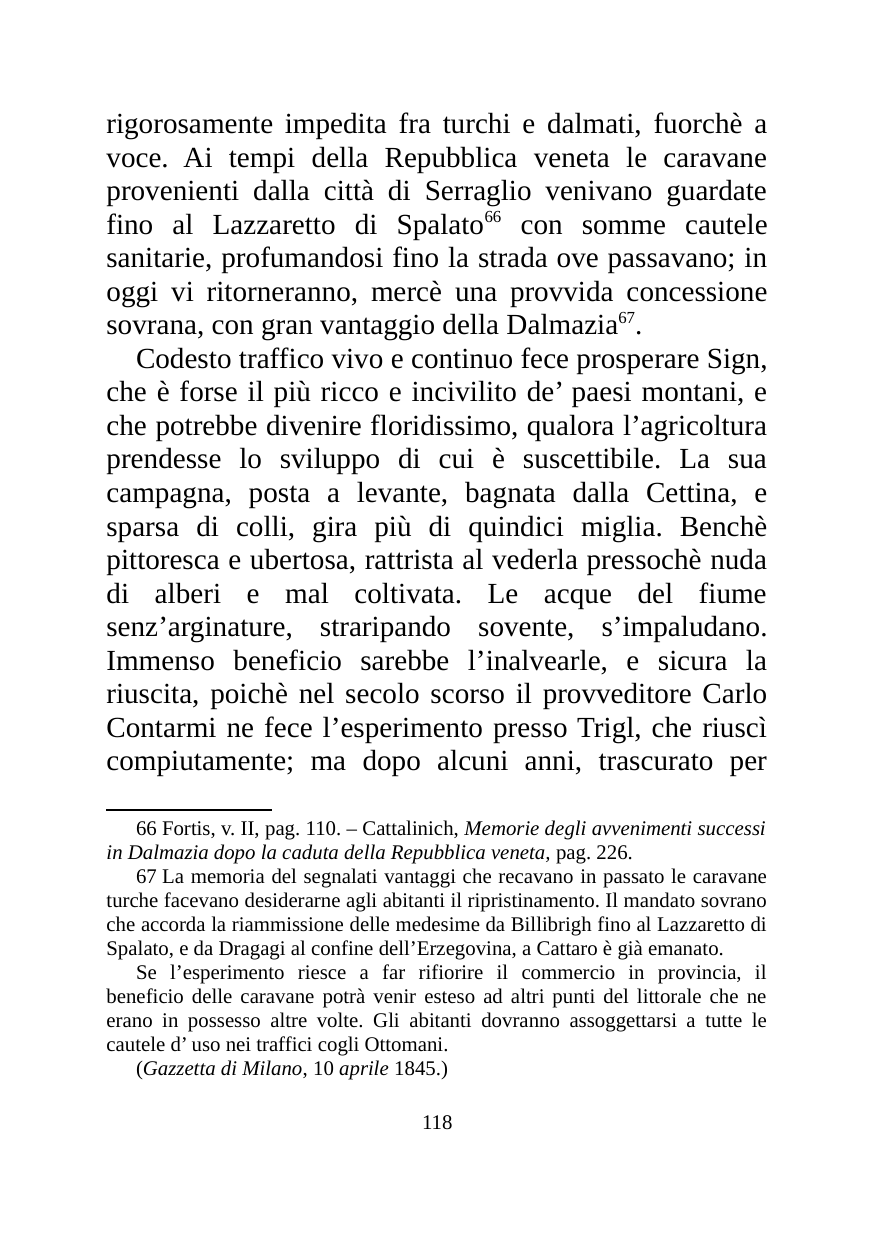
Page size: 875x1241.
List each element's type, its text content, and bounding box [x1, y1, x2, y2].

text La memoria del segnalati vantaggi che recavano in passato le caravane turche facevano desiderarne agli abitanti il ripristinamento. Il mandato sovrano che accorda la riammissione delle medesime da Billibrigh fino al Lazzaretto di Spalato, e da Dragagi al confine dell’Erzegovina, a Cattaro è già emanato. [106, 864, 768, 960]
text Se l’esperimento riesce a far rifiorire il commercio in provincia, il beneficio delle caravane potrà venir esteso ad altri punti del littorale che ne erano in possesso altre volte. Gli abitanti dovranno assoggettarsi a tutte le cautele d’ uso nei traffici cogli Ottomani. [106, 960, 768, 1056]
text Codesto traffico vivo e continuo fece prosperare Sign, che è forse il più ricco e incivilito de’ paesi montani, e che potrebbe divenire floridissimo, qualora l’agricoltura prendesse lo sviluppo di cui è suscettibile. La sua campagna, posta a levante, bagnata dalla Cettina, e sparsa di colli, gira più di quindici miglia. Benchè pittoresca e ubertosa, rattrista al vederla pressochè nuda di alberi e mal coltivata. Le acque del fiume senz’arginature, straripando sovente, s’impaludano. Immenso beneficio sarebbe l’inalvearle, e sicura la riuscita, poichè nel secolo scorso il provveditore Carlo Contarmi ne fece l’esperimento presso Trigl, che riuscì compiutamente; ma dopo alcuni anni, trascurato per [106, 341, 768, 777]
text rigorosamente impedita fra turchi e dalmati, fuorchè a voce. Ai tempi della Repubblica veneta le caravane provenienti dalla città di Serraglio venivano guardate fino al Lazzaretto di Spalato con somme cautele sanitarie, profumandosi fino la strada ove passavano; in oggi vi ritorneranno, mercè una provvida concessione sovrana, con gran vantaggio della Dalmazia. [106, 106, 768, 341]
text (Gazzetta di Milano, 10 aprile 1845.) [106, 1056, 768, 1080]
text Fortis, v. II, pag. 110. – Cattalinich, Memorie degli avvenimenti successi in Dalmazia dopo la caduta della Repubblica veneta, pag. 226. [106, 816, 768, 864]
